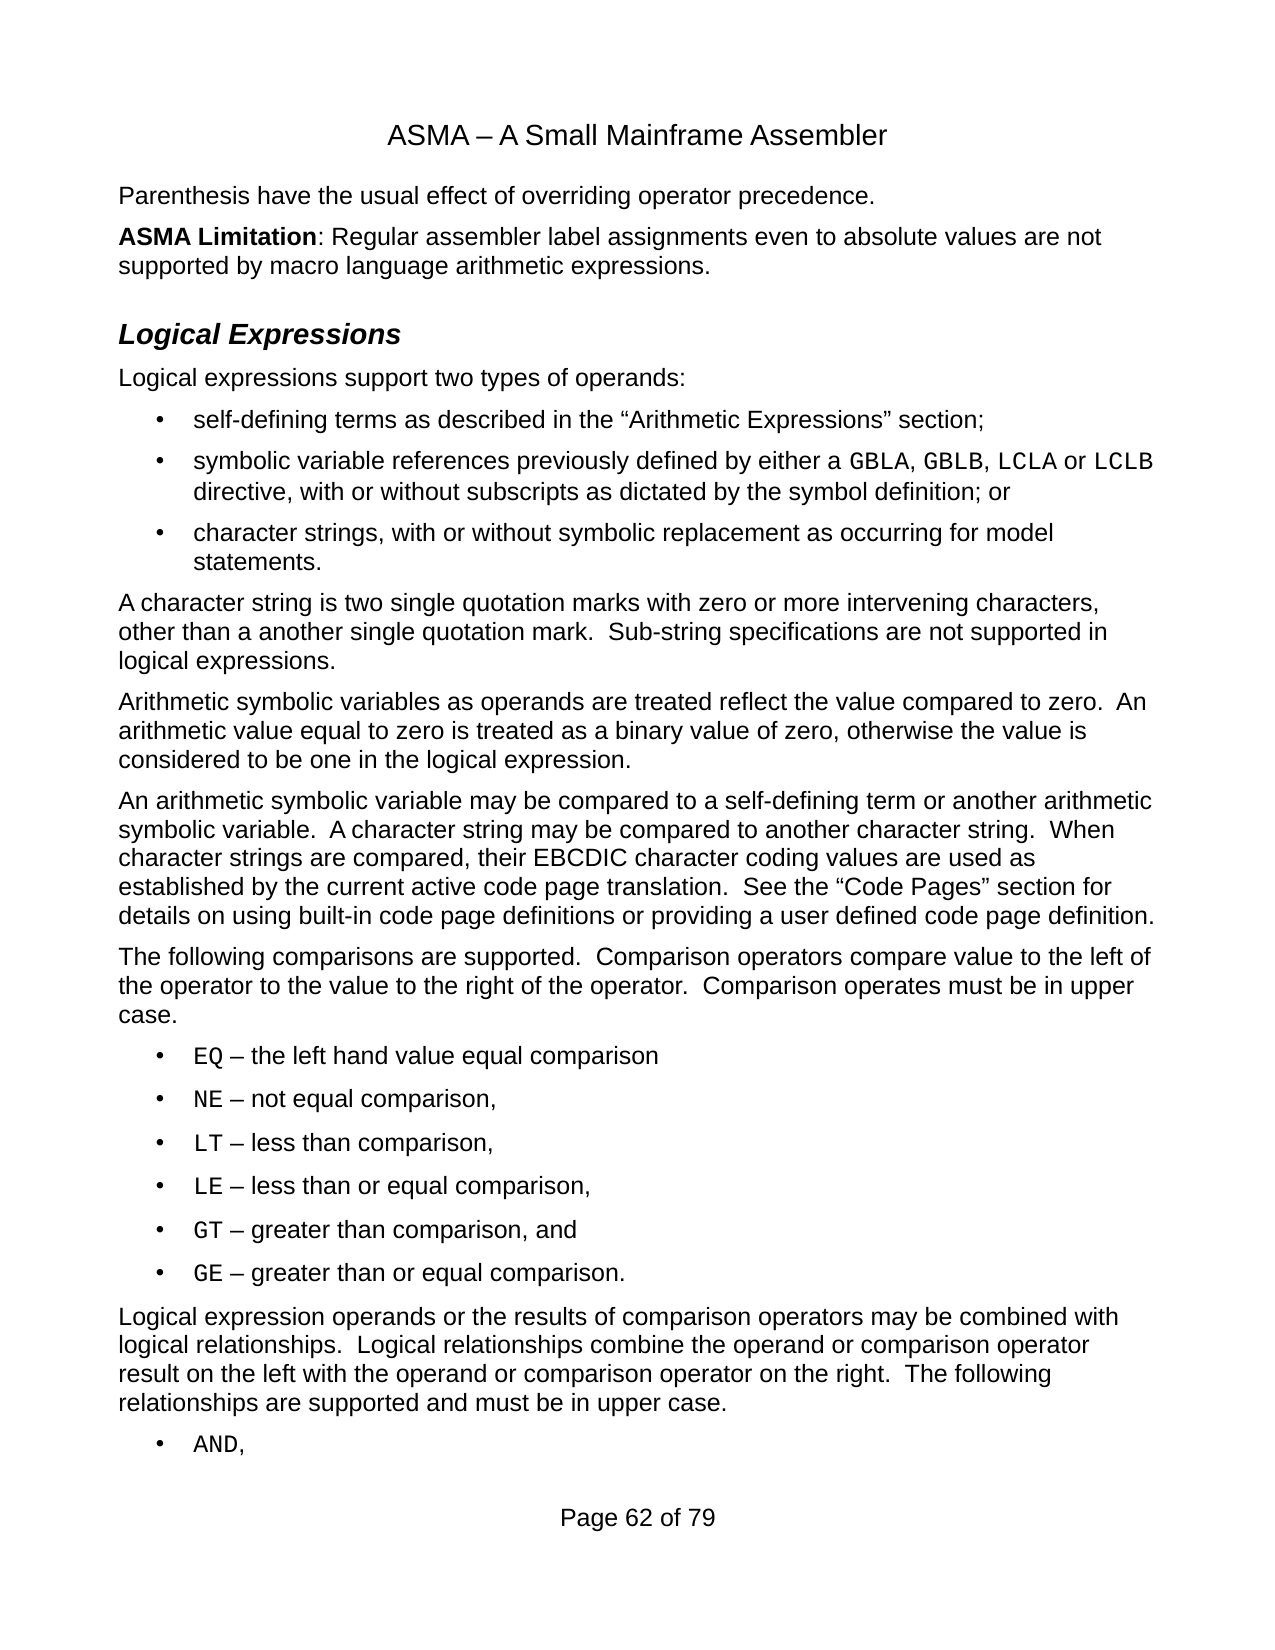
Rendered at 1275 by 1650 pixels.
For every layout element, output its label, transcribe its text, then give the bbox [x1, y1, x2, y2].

text The following comparisons are supported. Comparison operators compare value to the left of the operator to the value to the right of the operator. Comparison operates must be in upper case. [118, 942, 1157, 1028]
list LT – less than comparison, [156, 1128, 1157, 1159]
list character strings, with or without symbolic replacement as occurring for model statements. [156, 518, 1157, 576]
text An arithmetic symbolic variable may be compared to a self-defining term or another arithmetic symbolic variable. A character string may be compared to another character string. When character strings are compared, their EBCDIC character coding values are used as established by the current active code page translation. See the “Code Pages” section for details on using built-in code page definitions or providing a user defined code page definition. [118, 786, 1157, 929]
text Logical expressions support two types of operands: [118, 363, 1157, 392]
text Logical expression operands or the results of comparison operators may be combined with logical relationships. Logical relationships combine the operand or comparison operator result on the left with the operand or comparison operator on the right. The following relationships are supported and must be in upper case. [118, 1301, 1157, 1416]
text Arithmetic symbolic variables as operands are treated reflect the value compared to zero. An arithmetic value equal to zero is treated as a binary value of zero, otherwise the value is considered to be one in the logical expression. [118, 687, 1157, 773]
list NE – not equal comparison, [156, 1084, 1157, 1115]
list symbolic variable references previously defined by either a GBLA, GBLB, LCLA or LCLB directive, with or without subscripts as dictated by the symbol definition; or [156, 446, 1157, 506]
text ASMA Limitation: Regular assembler label assignments even to absolute values are not supported by macro language arithmetic expressions. [118, 222, 1157, 280]
list EQ – the left hand value equal comparison [156, 1041, 1157, 1072]
list GT – greater than comparison, and [156, 1214, 1157, 1246]
list GE – greater than or equal comparison. [156, 1258, 1157, 1289]
list AND, [156, 1429, 1157, 1460]
list self-defining terms as described in the “Arithmetic Expressions” section; [156, 405, 1157, 433]
text Parenthesis have the usual effect of overriding operator precedence. [118, 181, 1157, 210]
subtitle Logical Expressions [118, 317, 1157, 351]
text A character string is two single quotation marks with zero or more intervening characters, other than a another single quotation mark. Sub-string specifications are not supported in logical expressions. [118, 588, 1157, 674]
list LE – less than or equal comparison, [156, 1171, 1157, 1202]
